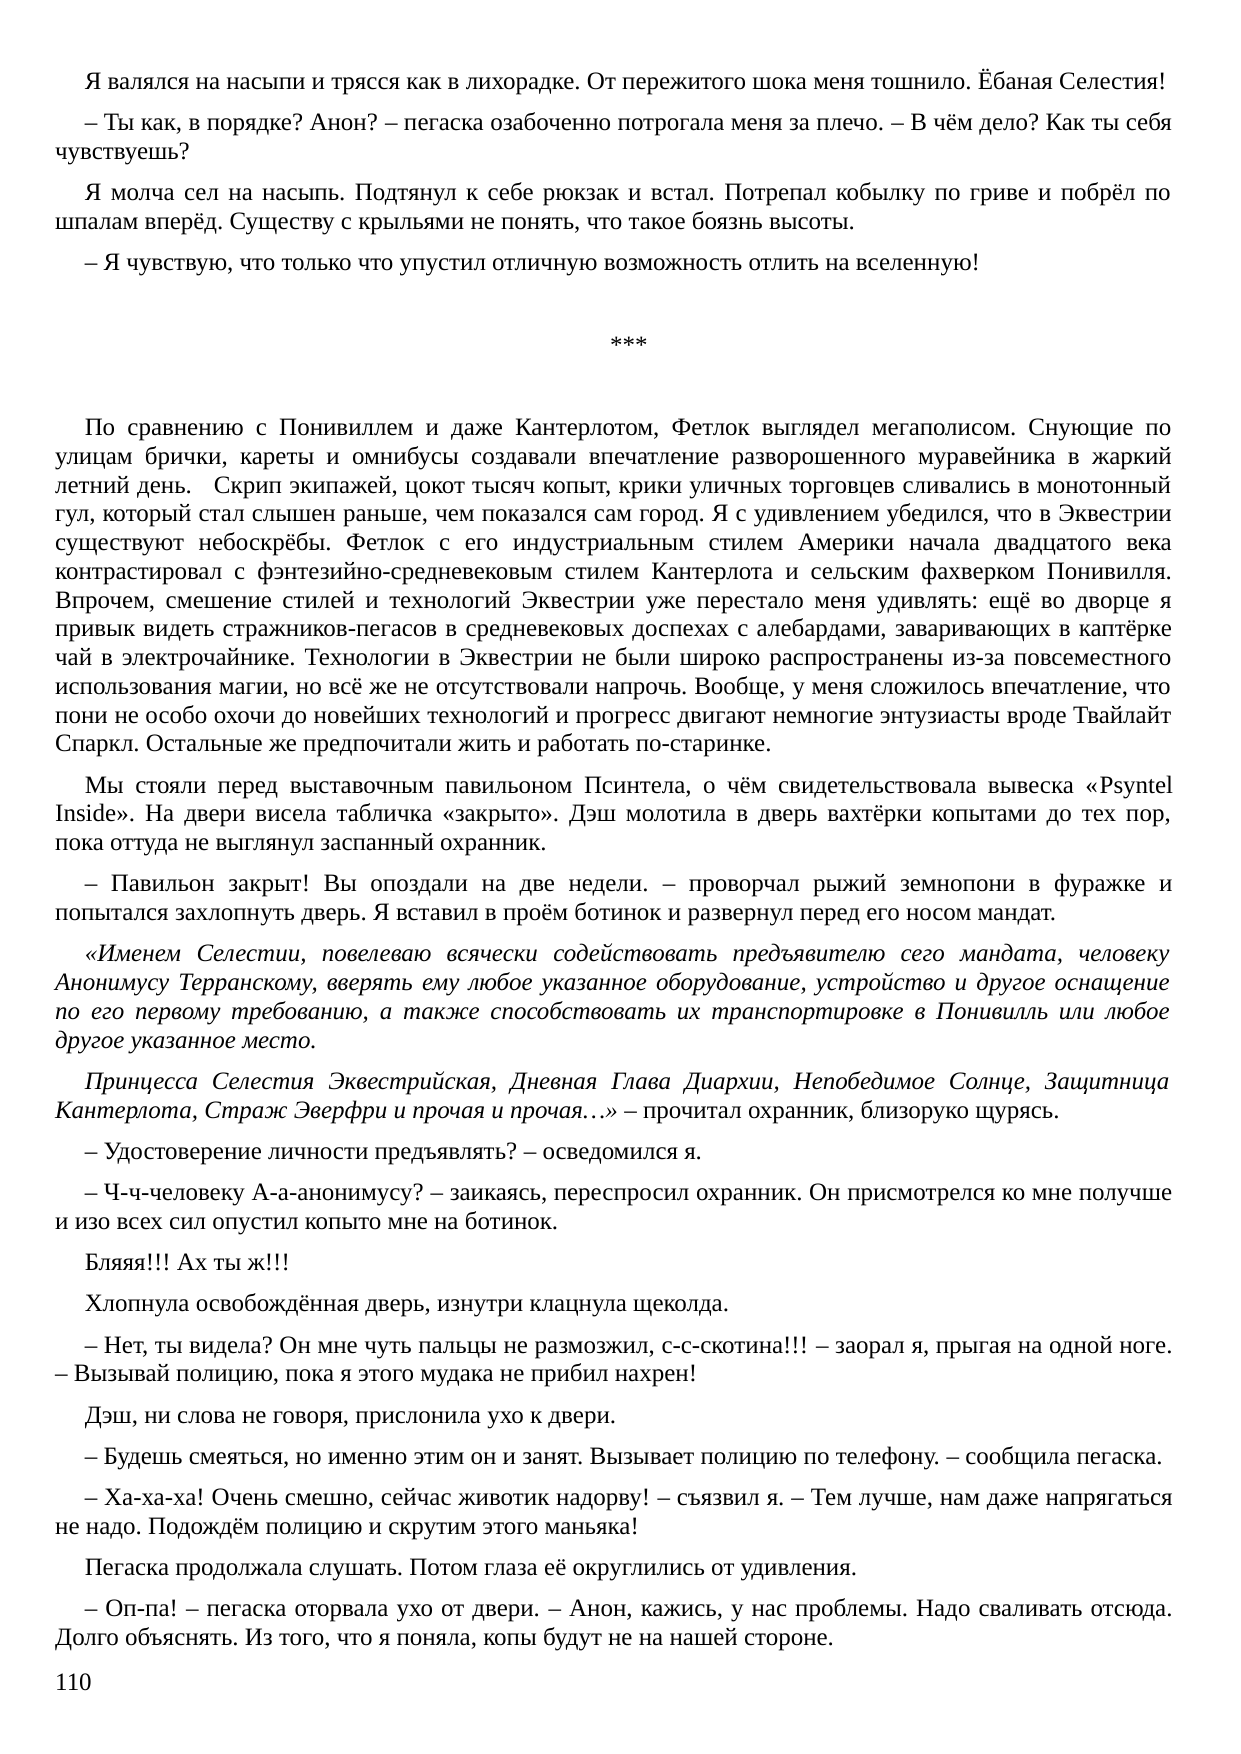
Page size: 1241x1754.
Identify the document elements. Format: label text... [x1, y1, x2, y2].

text – Я чувствую, что только что упустил отличную возможность отлить на вселенную! [55, 247, 1173, 276]
text – Удостоверение личности предъявлять? – осведомился я. [55, 1136, 1173, 1165]
text Принцесса Селестия Эквестрийская, Дневная Глава Диархии, Непобедимое Солнце, Защитница Кантерлота, Страж Эверфри и прочая и прочая…» – прочитал охранник, близоруко щурясь. [55, 1066, 1173, 1123]
text – Ты как, в порядке? Анон? – пегаска озабоченно потрогала меня за плечо. – В чём дело? Как ты себя чувствуешь? [55, 107, 1173, 165]
text Я молча сел на насыпь. Подтянул к себе рюкзак и встал. Потрепал кобылку по гриве и побрёл по шпалам вперёд. Существу с крыльями не понять, что такое боязнь высоты. [55, 177, 1173, 235]
text По сравнению с Понивиллем и даже Кантерлотом, Фетлок выглядел мегаполисом. Снующие по улицам брички, кареты и омнибусы создавали впечатление разворошенного муравейника в жаркий летний день. Скрип экипажей, цокот тысяч копыт, крики уличных торговцев сливались в монотонный гул, который стал слышен раньше, чем показался сам город. Я с удивлением убедился, что в Эквестрии существуют небоскрёбы. Фетлок с его индустриальным стилем Америки начала двадцатого века контрастировал с фэнтезийно-средневековым стилем Кантерлота и сельским фахверком Понивилля. Впрочем, смешение стилей и технологий Эквестрии уже перестало меня удивлять: ещё во дворце я привык видеть стражников-пегасов в средневековых доспехах с алебардами, заваривающих в каптёрке чай в электрочайнике. Технологии в Эквестрии не были широко распространены из-за повсеместного использования магии, но всё же не отсутствовали напрочь. Вообще, у меня сложилось впечатление, что пони не особо охочи до новейших технологий и прогресс двигают немногие энтузиасты вроде Твайлайт Спаркл. Остальные же предпочитали жить и работать по-старинке. [55, 412, 1173, 757]
text Я валялся на насыпи и трясся как в лихорадке. От пережитого шока меня тошнило. Ёбаная Селестия! [55, 66, 1173, 95]
text Бляяя!!! Ах ты ж!!! [55, 1247, 1173, 1276]
text *** [55, 330, 1173, 358]
text – Ха-ха-ха! Очень смешно, сейчас животик надорву! – съязвил я. – Тем лучше, нам даже напрягаться не надо. Подождём полицию и скрутим этого маньяка! [55, 1482, 1173, 1540]
text – Ч-ч-человеку А-а-анонимусу? – заикаясь, переспросил охранник. Он присмотрелся ко мне получше и изо всех сил опустил копыто мне на ботинок. [55, 1177, 1173, 1235]
text Дэш, ни слова не говоря, прислонила ухо к двери. [55, 1400, 1173, 1428]
text – Будешь смеяться, но именно этим он и занят. Вызывает полицию по телефону. – сообщила пегаска. [55, 1441, 1173, 1470]
text Пегаска продолжала слушать. Потом глаза её округлились от удивления. [55, 1552, 1173, 1581]
text – Павильон закрыт! Вы опоздали на две недели. – проворчал рыжий земнопони в фуражке и попытался захлопнуть дверь. Я вставил в проём ботинок и развернул перед его носом мандат. [55, 868, 1173, 926]
text Мы стояли перед выставочным павильоном Псинтела, о чём свидетельствовала вывеска «Psyntel Inside». На двери висела табличка «закрыто». Дэш молотила в дверь вахтёрки копытами до тех пор, пока оттуда не выглянул заспанный охранник. [55, 770, 1173, 856]
text – Оп-па! – пегаска оторвала ухо от двери. – Анон, кажись, у нас проблемы. Надо сваливать отсюда. Долго объяснять. Из того, что я поняла, копы будут не на нашей стороне. [55, 1593, 1173, 1651]
text Хлопнула освобождённая дверь, изнутри клацнула щеколда. [55, 1288, 1173, 1317]
text «Именем Селестии, повелеваю всячески содействовать предъявителю сего мандата, человеку Анонимусу Терранскому, вверять ему любое указанное оборудование, устройство и другое оснащение по его первому требованию, а также способствовать их транспортировке в Понивилль или любое другое указанное место. [55, 938, 1173, 1053]
text – Нет, ты видела? Он мне чуть пальцы не размозжил, с-с-скотина!!! – заорал я, прыгая на одной ноге. – Вызывай полицию, пока я этого мудака не прибил нахрен! [55, 1330, 1173, 1387]
